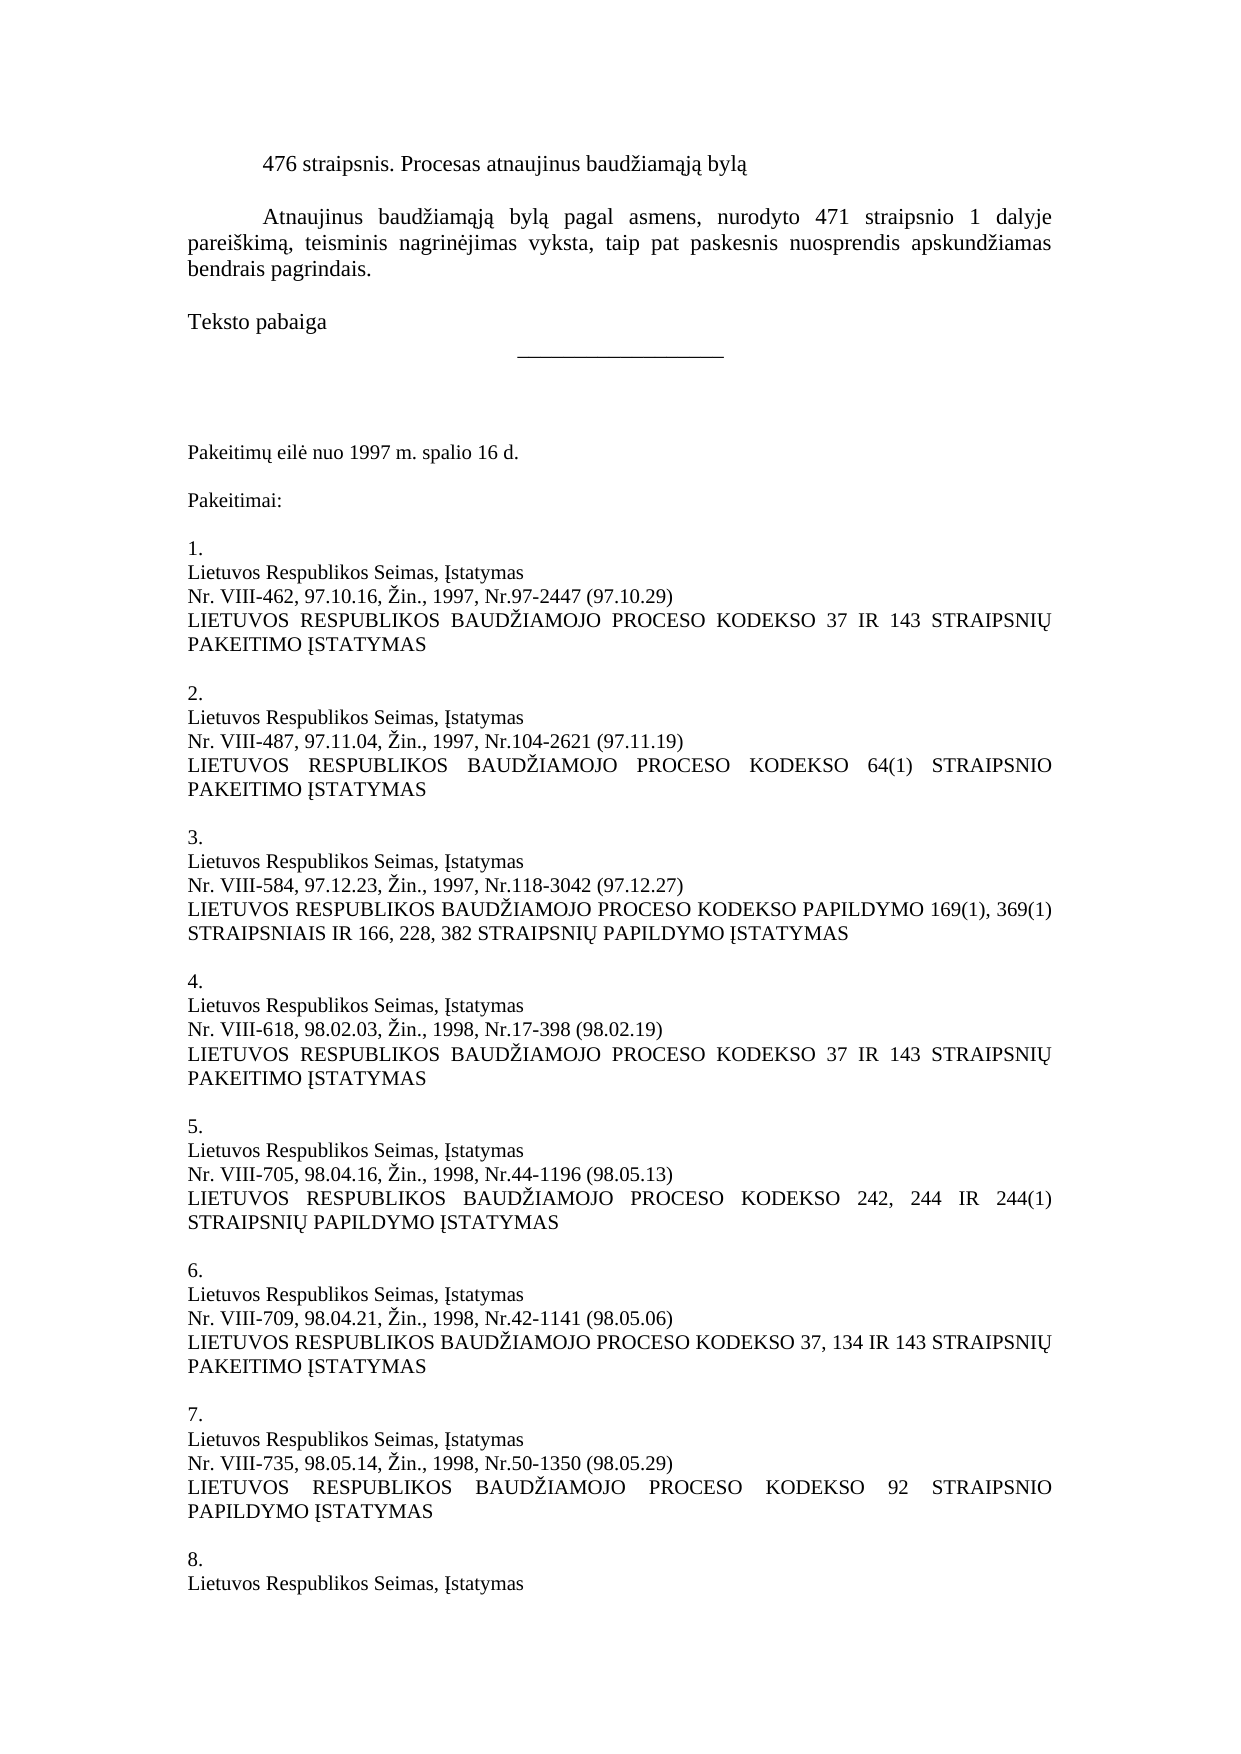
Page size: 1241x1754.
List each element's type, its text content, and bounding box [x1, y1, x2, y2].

text 1. [187, 536, 1053, 560]
text Teksto pabaiga [187, 308, 1053, 334]
text LIETUVOS RESPUBLIKOS BAUDŽIAMOJO PROCESO KODEKSO PAPILDYMO 169(1), 369(1) STRAIPSNIAIS IR 166, 228, 382 STRAIPSNIŲ PAPILDYMO ĮSTATYMAS [187, 897, 1053, 945]
text LIETUVOS RESPUBLIKOS BAUDŽIAMOJO PROCESO KODEKSO 242, 244 IR 244(1) STRAIPSNIŲ PAPILDYMO ĮSTATYMAS [187, 1186, 1053, 1234]
text Nr. VIII-735, 98.05.14, Žin., 1998, Nr.50-1350 (98.05.29) [187, 1451, 1053, 1474]
text 2. [187, 681, 1053, 704]
text 476 straipsnis. Procesas atnaujinus baudžiamąją bylą [187, 150, 1053, 176]
text LIETUVOS RESPUBLIKOS BAUDŽIAMOJO PROCESO KODEKSO 37 IR 143 STRAIPSNIŲ PAKEITIMO ĮSTATYMAS [187, 1041, 1053, 1089]
text Nr. VIII-487, 97.11.04, Žin., 1997, Nr.104-2621 (97.11.19) [187, 729, 1053, 753]
text Lietuvos Respublikos Seimas, Įstatymas [187, 704, 1053, 729]
text Nr. VIII-584, 97.12.23, Žin., 1997, Nr.118-3042 (97.12.27) [187, 873, 1053, 897]
text Lietuvos Respublikos Seimas, Įstatymas [187, 993, 1053, 1017]
text __________________ [187, 334, 1053, 361]
text Pakeitimai: [187, 488, 1053, 512]
text LIETUVOS RESPUBLIKOS BAUDŽIAMOJO PROCESO KODEKSO 92 STRAIPSNIO PAPILDYMO ĮSTATYMAS [187, 1474, 1053, 1523]
text Lietuvos Respublikos Seimas, Įstatymas [187, 849, 1053, 873]
text LIETUVOS RESPUBLIKOS BAUDŽIAMOJO PROCESO KODEKSO 37 IR 143 STRAIPSNIŲ PAKEITIMO ĮSTATYMAS [187, 608, 1053, 656]
text 3. [187, 825, 1053, 849]
text Lietuvos Respublikos Seimas, Įstatymas [187, 1426, 1053, 1451]
text 5. [187, 1114, 1053, 1138]
text Lietuvos Respublikos Seimas, Įstatymas [187, 1571, 1053, 1595]
text 4. [187, 969, 1053, 993]
text Nr. VIII-618, 98.02.03, Žin., 1998, Nr.17-398 (98.02.19) [187, 1017, 1053, 1041]
text Atnaujinus baudžiamąją bylą pagal asmens, nurodyto 471 straipsnio 1 dalyje pareiškimą, teisminis nagrinėjimas vyksta, taip pat paskesnis nuosprendis apskundžiamas bendrais pagrindais. [187, 203, 1053, 282]
text Lietuvos Respublikos Seimas, Įstatymas [187, 560, 1053, 584]
text 6. [187, 1258, 1053, 1282]
text 7. [187, 1402, 1053, 1426]
text Lietuvos Respublikos Seimas, Įstatymas [187, 1138, 1053, 1162]
text Nr. VIII-709, 98.04.21, Žin., 1998, Nr.42-1141 (98.05.06) [187, 1306, 1053, 1330]
text Lietuvos Respublikos Seimas, Įstatymas [187, 1282, 1053, 1306]
text Nr. VIII-705, 98.04.16, Žin., 1998, Nr.44-1196 (98.05.13) [187, 1162, 1053, 1186]
text 8. [187, 1547, 1053, 1571]
text LIETUVOS RESPUBLIKOS BAUDŽIAMOJO PROCESO KODEKSO 64(1) STRAIPSNIO PAKEITIMO ĮSTATYMAS [187, 753, 1053, 801]
text LIETUVOS RESPUBLIKOS BAUDŽIAMOJO PROCESO KODEKSO 37, 134 IR 143 STRAIPSNIŲ PAKEITIMO ĮSTATYMAS [187, 1330, 1053, 1378]
text Nr. VIII-462, 97.10.16, Žin., 1997, Nr.97-2447 (97.10.29) [187, 584, 1053, 608]
text Pakeitimų eilė nuo 1997 m. spalio 16 d. [187, 440, 1053, 464]
